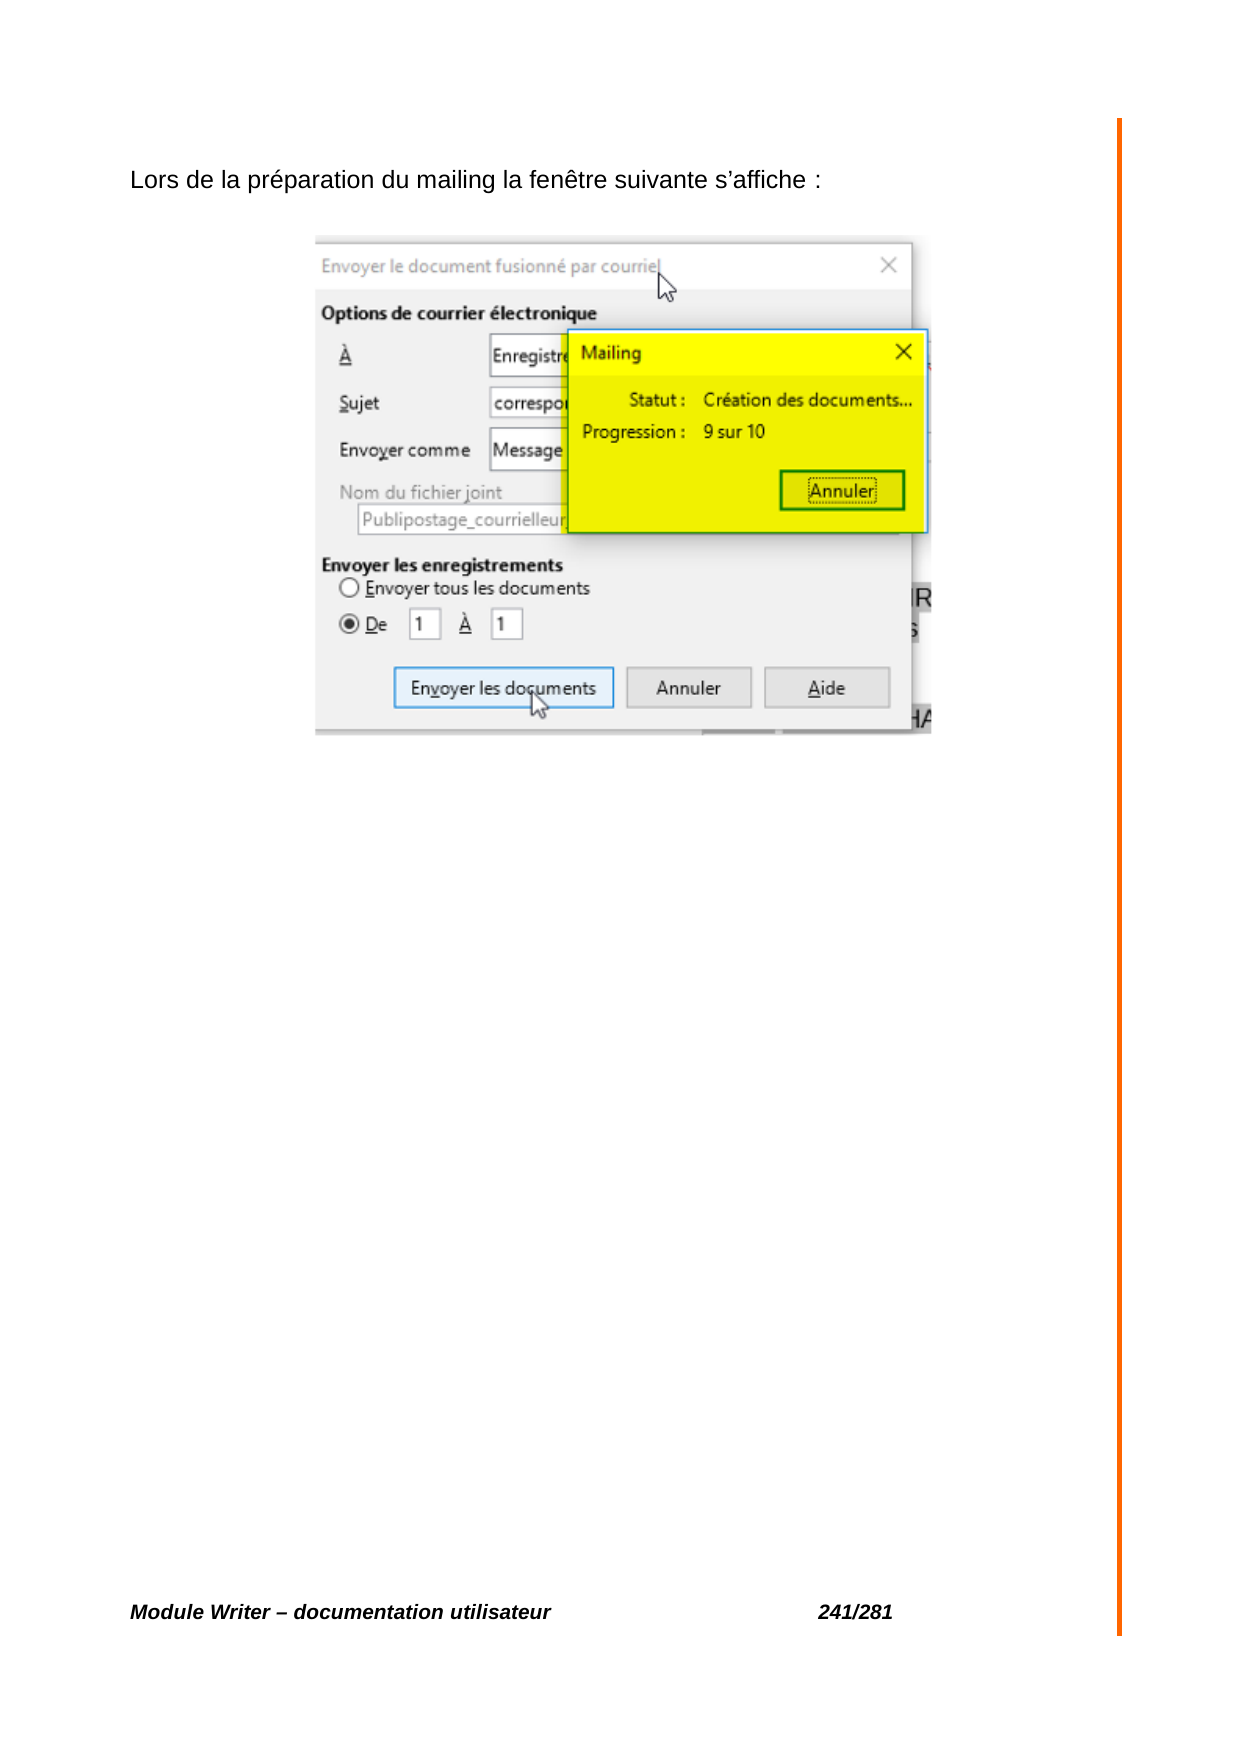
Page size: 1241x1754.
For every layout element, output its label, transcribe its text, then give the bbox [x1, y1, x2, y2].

text Lors de la préparation du mailing la fenêtre suivante s’affiche : [130, 162, 1105, 195]
picture [303, 235, 932, 745]
